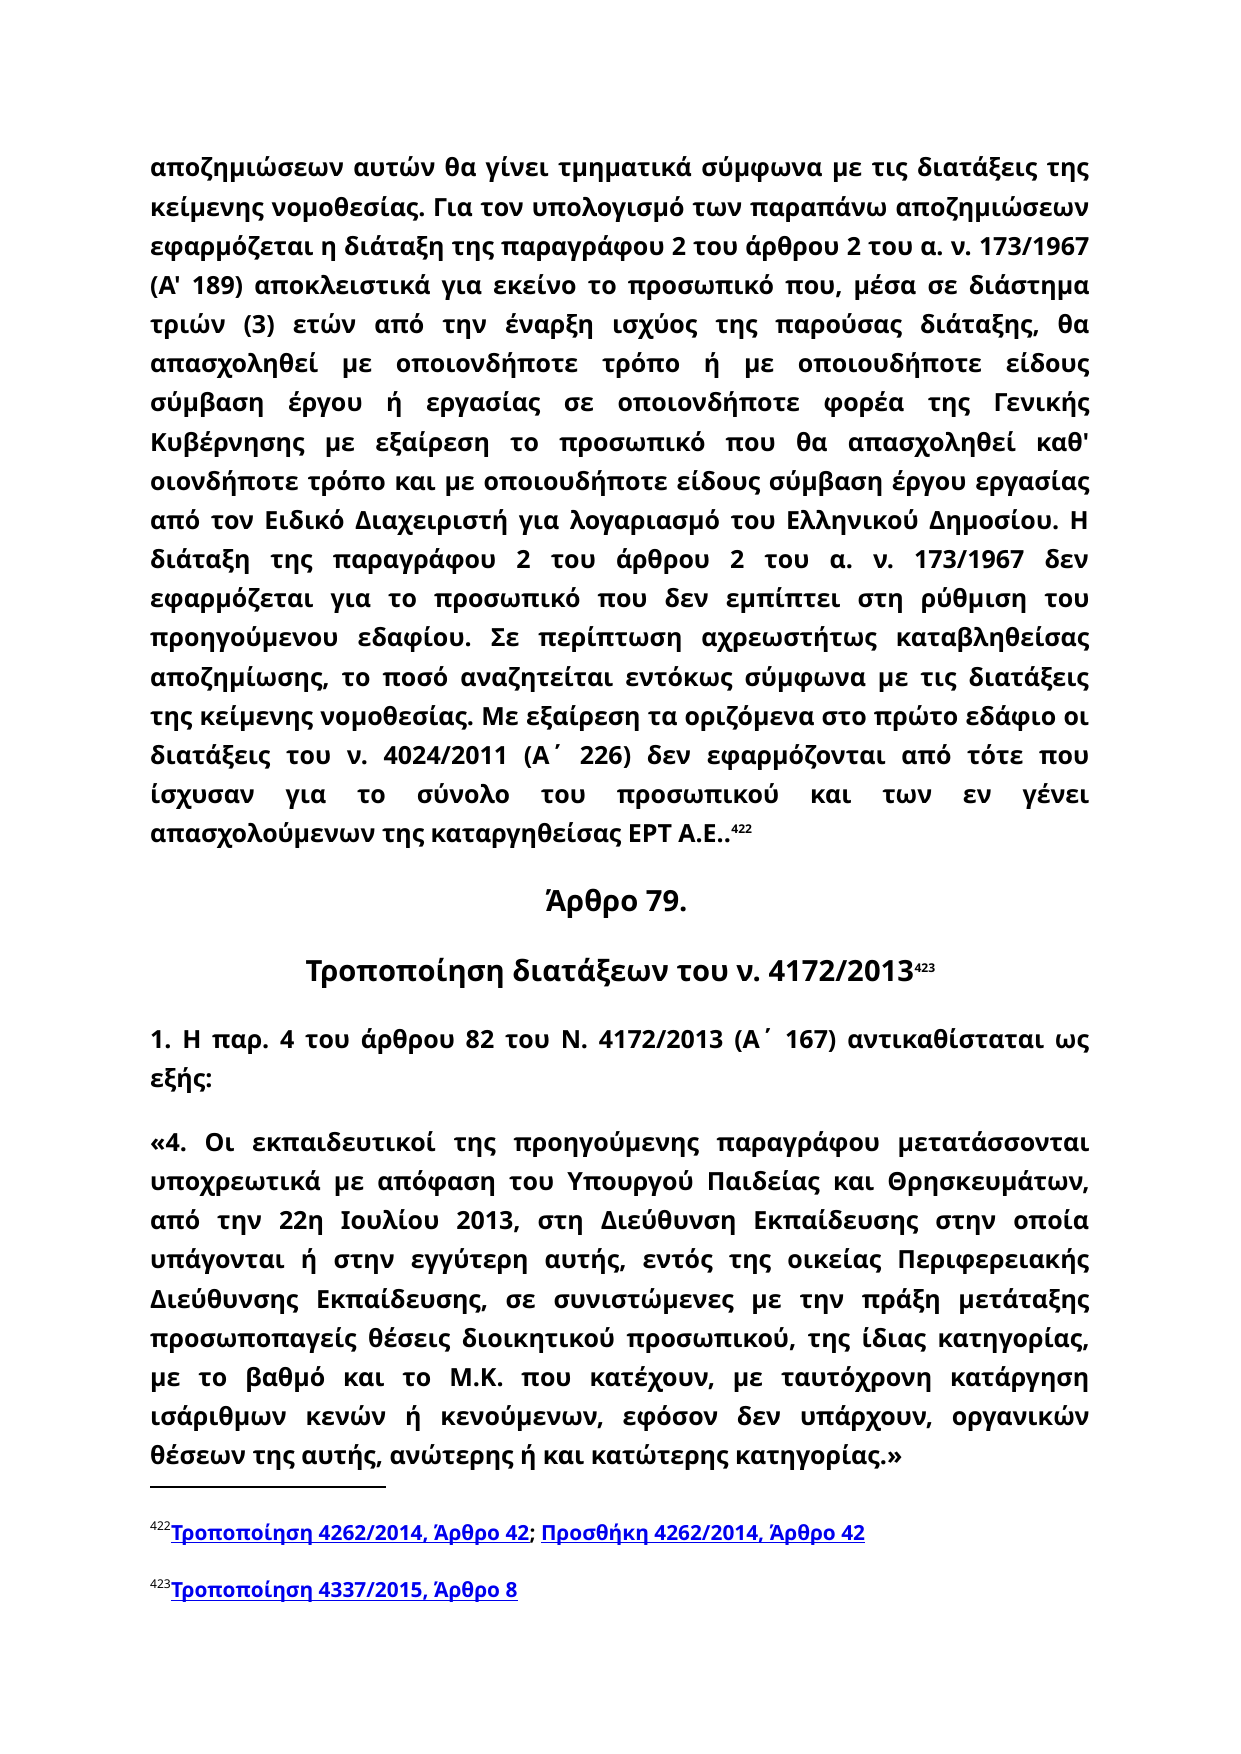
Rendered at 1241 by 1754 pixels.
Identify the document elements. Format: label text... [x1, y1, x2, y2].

text «4. Οι εκπαιδευτικοί της προηγούμενης παραγράφου μετατάσσονται υποχρεωτικά με απόφαση του Υπουργού Παιδείας και Θρησκευμάτων, από την 22η Ιουλίου 2013, στη Διεύθυνση Εκπαίδευσης στην οποία υπάγονται ή στην εγγύτερη αυτής, εντός της οικείας Περιφερειακής Διεύθυνσης Εκπαίδευσης, σε συνιστώμενες με την πράξη μετάταξης προσωποπαγείς θέσεις διοικητικού προσωπικού, της ίδιας κατηγορίας, με το βαθμό και το Μ.Κ. που κατέχουν, με ταυτόχρονη κατάργηση ισάριθμων κενών ή κενούμενων, εφόσον δεν υπάρχουν, οργανικών θέσεων της αυτής, ανώτερης ή και κατώτερης κατηγορίας.» [150, 1124, 1090, 1472]
subtitle Άρθρο 79. [150, 880, 1090, 920]
subtitle Τροποποίηση διατάξεων του ν. 4172/2013 [150, 951, 1090, 990]
text 1. Η παρ. 4 του άρθρου 82 του Ν. 4172/2013 (Α΄ 167) αντικαθίσταται ως εξής: [150, 1021, 1090, 1094]
text Τροποποίηση 4262/2014, Άρθρο 42; Προσθήκη 4262/2014, Άρθρο 42 [150, 1518, 1090, 1546]
text αποζημιώσεων αυτών θα γίνει τμηματικά σύμφωνα με τις διατάξεις της κείμενης νομοθεσίας. Για τον υπολογισμό των παραπάνω αποζημιώσεων εφαρμόζεται η διάταξη της παραγράφου 2 του άρθρου 2 του α. ν. 173/1967 (Α' 189) αποκλειστικά για εκείνο το προσωπικό που, μέσα σε διάστημα τριών (3) ετών από την έναρξη ισχύος της παρούσας διάταξης, θα απασχοληθεί με οποιονδήποτε τρόπο ή με οποιουδήποτε είδους σύμβαση έργου ή εργασίας σε οποιονδήποτε φορέα της Γενικής Κυβέρνησης με εξαίρεση το προσωπικό που θα απασχοληθεί καθ' οιονδήποτε τρόπο και με οποιουδήποτε είδους σύμβαση έργου εργασίας από τον Ειδικό Διαχειριστή για λογαριασμό του Ελληνικού Δημοσίου. Η διάταξη της παραγράφου 2 του άρθρου 2 του α. ν. 173/1967 δεν εφαρμόζεται για το προσωπικό που δεν εμπίπτει στη ρύθμιση του προηγούμενου εδαφίου. Σε περίπτωση αχρεωστήτως καταβληθείσας αποζημίωσης, το ποσό αναζητείται εντόκως σύμφωνα με τις διατάξεις της κείμενης νομοθεσίας. Με εξαίρεση τα οριζόμενα στο πρώτο εδάφιο οι διατάξεις του ν. 4024/2011 (Α΄ 226) δεν εφαρμόζονται από τότε που ίσχυσαν για το σύνολο του προσωπικού και των εν γένει απασχολούμενων της καταργηθείσας ΕΡΤ Α.Ε.. [150, 150, 1090, 850]
text Τροποποίηση 4337/2015, Άρθρο 8 [150, 1576, 1090, 1604]
